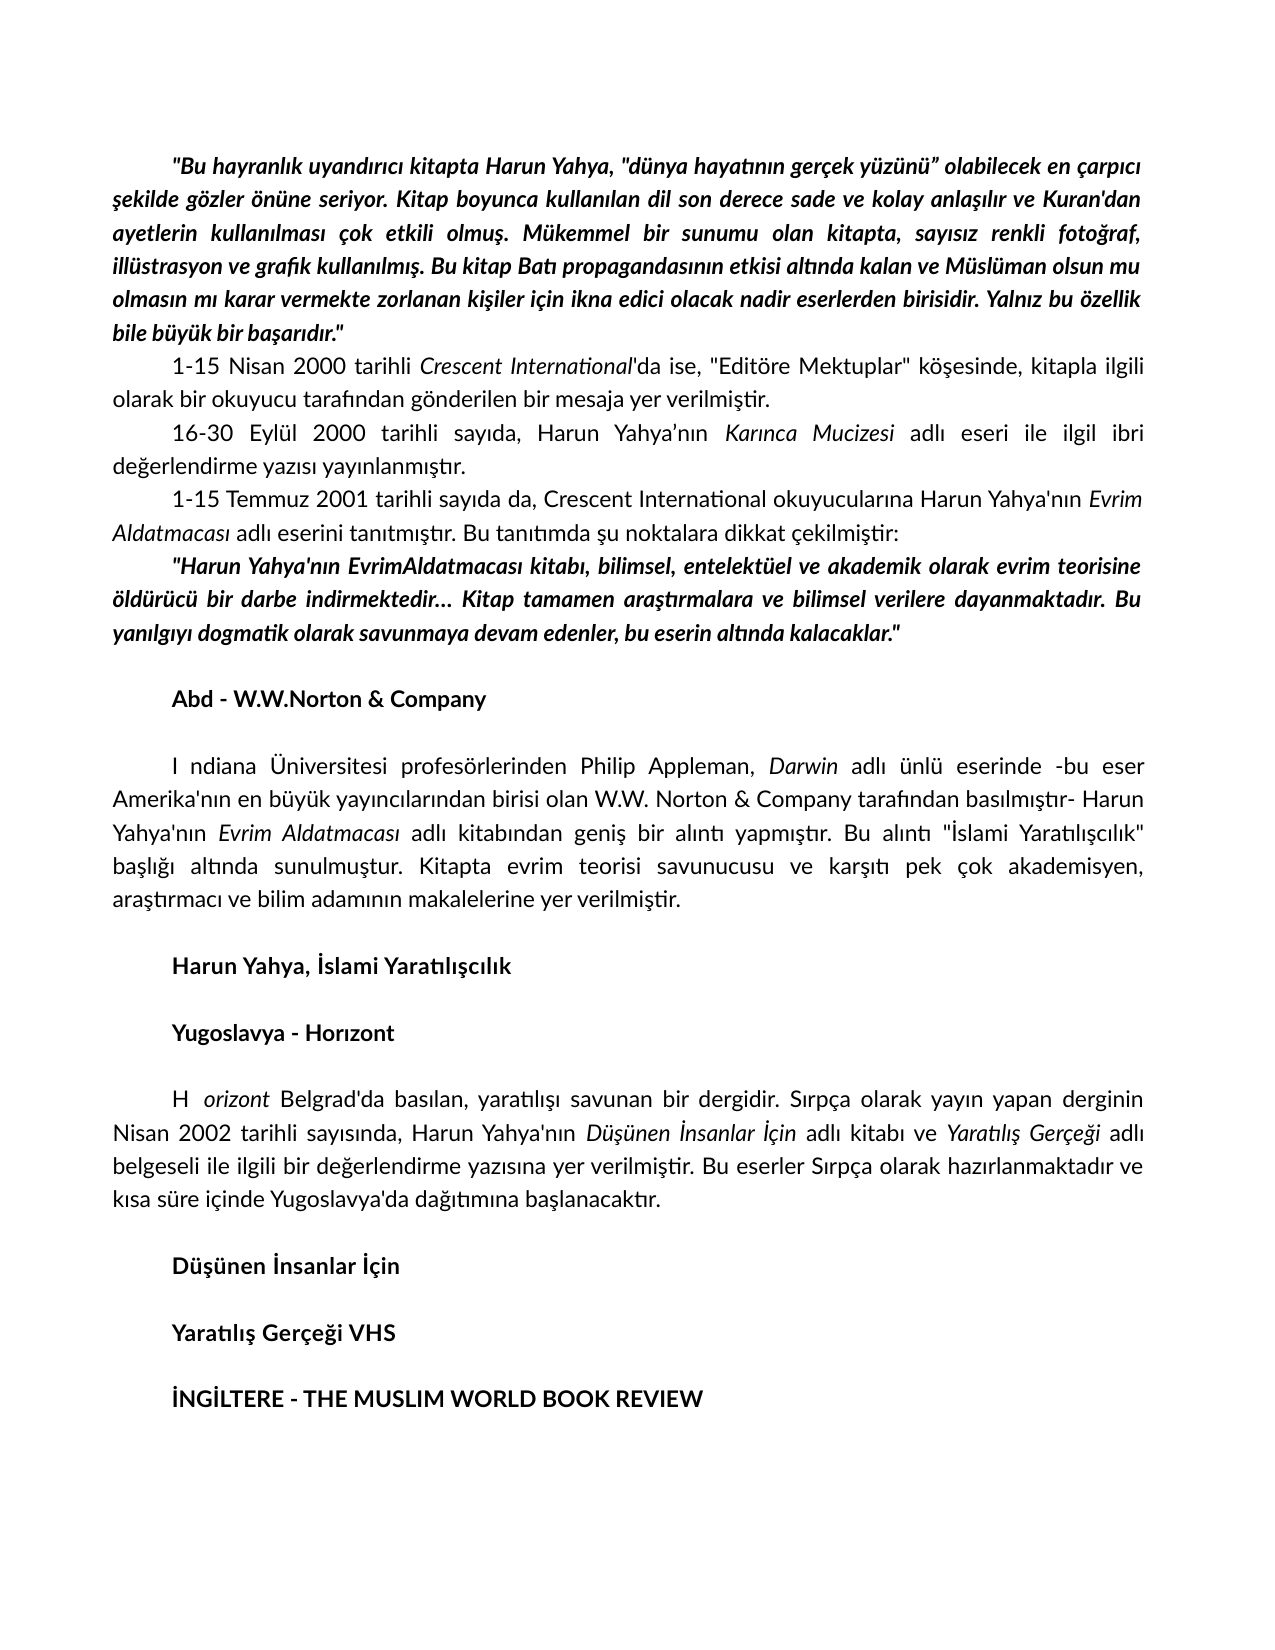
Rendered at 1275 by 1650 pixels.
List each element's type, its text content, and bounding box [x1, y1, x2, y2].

text 16-30 Eylül 2000 tarihli sayıda, Harun Yahya’nın Karınca Mucizesi adlı eseri ile ilgil ibri değerlendirme yazısı yayınlanmıştır. [112, 414, 1145, 481]
text Indiana Üniversitesi profesörlerinden Philip Appleman, Darwin adlı ünlü eserinde -bu eser Amerika'nın en büyük yayıncılarından birisi olan W.W. Norton & Company tarafından basılmıştır- Harun Yahya'nın Evrim Aldatmacası adlı kitabından geniş bir alıntı yapmıştır. Bu alıntı "İslami Yaratılışcılık" başlığı altında sunulmuştur. Kitapta evrim teorisi savunucusu ve karşıtı pek çok akademisyen, araştırmacı ve bilim adamının makalelerine yer verilmiştir. [112, 748, 1145, 914]
text "Harun Yahya'nın EvrimAldatmacası kitabı, bilimsel, entelektüel ve akademik olarak evrim teorisine öldürücü bir darbe indirmektedir… Kitap tamamen araştırmalara ve bilimsel verilere dayanmaktadır. Bu yanılgıyı dogmatik olarak savunmaya devam edenler, bu eserin altında kalacaklar." [112, 548, 1145, 648]
text Horizont Belgrad'da basılan, yaratılışı savunan bir dergidir. Sırpça olarak yayın yapan derginin Nisan 2002 tarihli sayısında, Harun Yahya'nın Düşünen İnsanlar İçin adlı kitabı ve Yaratılış Gerçeği adlı belgeseli ile ilgili bir değerlendirme yazısına yer verilmiştir. Bu eserler Sırpça olarak hazırlanmaktadır ve kısa süre içinde Yugoslavya'da dağıtımına başlanacaktır. [112, 1081, 1145, 1214]
text "Bu hayranlık uyandırıcı kitapta Harun Yahya, "dünya hayatının gerçek yüzünü” olabilecek en çarpıcı şekilde gözler önüne seriyor. Kitap boyunca kullanılan dil son derece sade ve kolay anlaşılır ve Kuran'dan ayetlerin kullanılması çok etkili olmuş. Mükemmel bir sunumu olan kitapta, sayısız renkli fotoğraf, illüstrasyon ve grafik kullanılmış. Bu kitap Batı propagandasının etkisi altında kalan ve Müslüman olsun mu olmasın mı karar vermekte zorlanan kişiler için ikna edici olacak nadir eserlerden birisidir. Yalnız bu özellik bile büyük bir başarıdır." [112, 148, 1145, 348]
text Harun Yahya, İslami Yaratılışcılık [112, 948, 1145, 981]
text 1-15 Temmuz 2001 tarihli sayıda da, Crescent International okuyucularına Harun Yahya'nın Evrim Aldatmacası adlı eserini tanıtmıştır. Bu tanıtımda şu noktalara dikkat çekilmiştir: [112, 481, 1145, 548]
text Yugoslavya - Horızont [112, 1014, 1145, 1048]
text Yaratılış Gerçeği VHS [112, 1314, 1145, 1348]
text Abd - W.W.Norton & Company [112, 681, 1145, 714]
text 1-15 Nisan 2000 tarihli Crescent International'da ise, "Editöre Mektuplar" köşesinde, kitapla ilgili olarak bir okuyucu tarafından gönderilen bir mesaja yer verilmiştir. [112, 348, 1145, 414]
text İNGİLTERE - THE MUSLIM WORLD BOOK REVIEW [112, 1381, 1145, 1414]
text Düşünen İnsanlar İçin [112, 1248, 1145, 1281]
